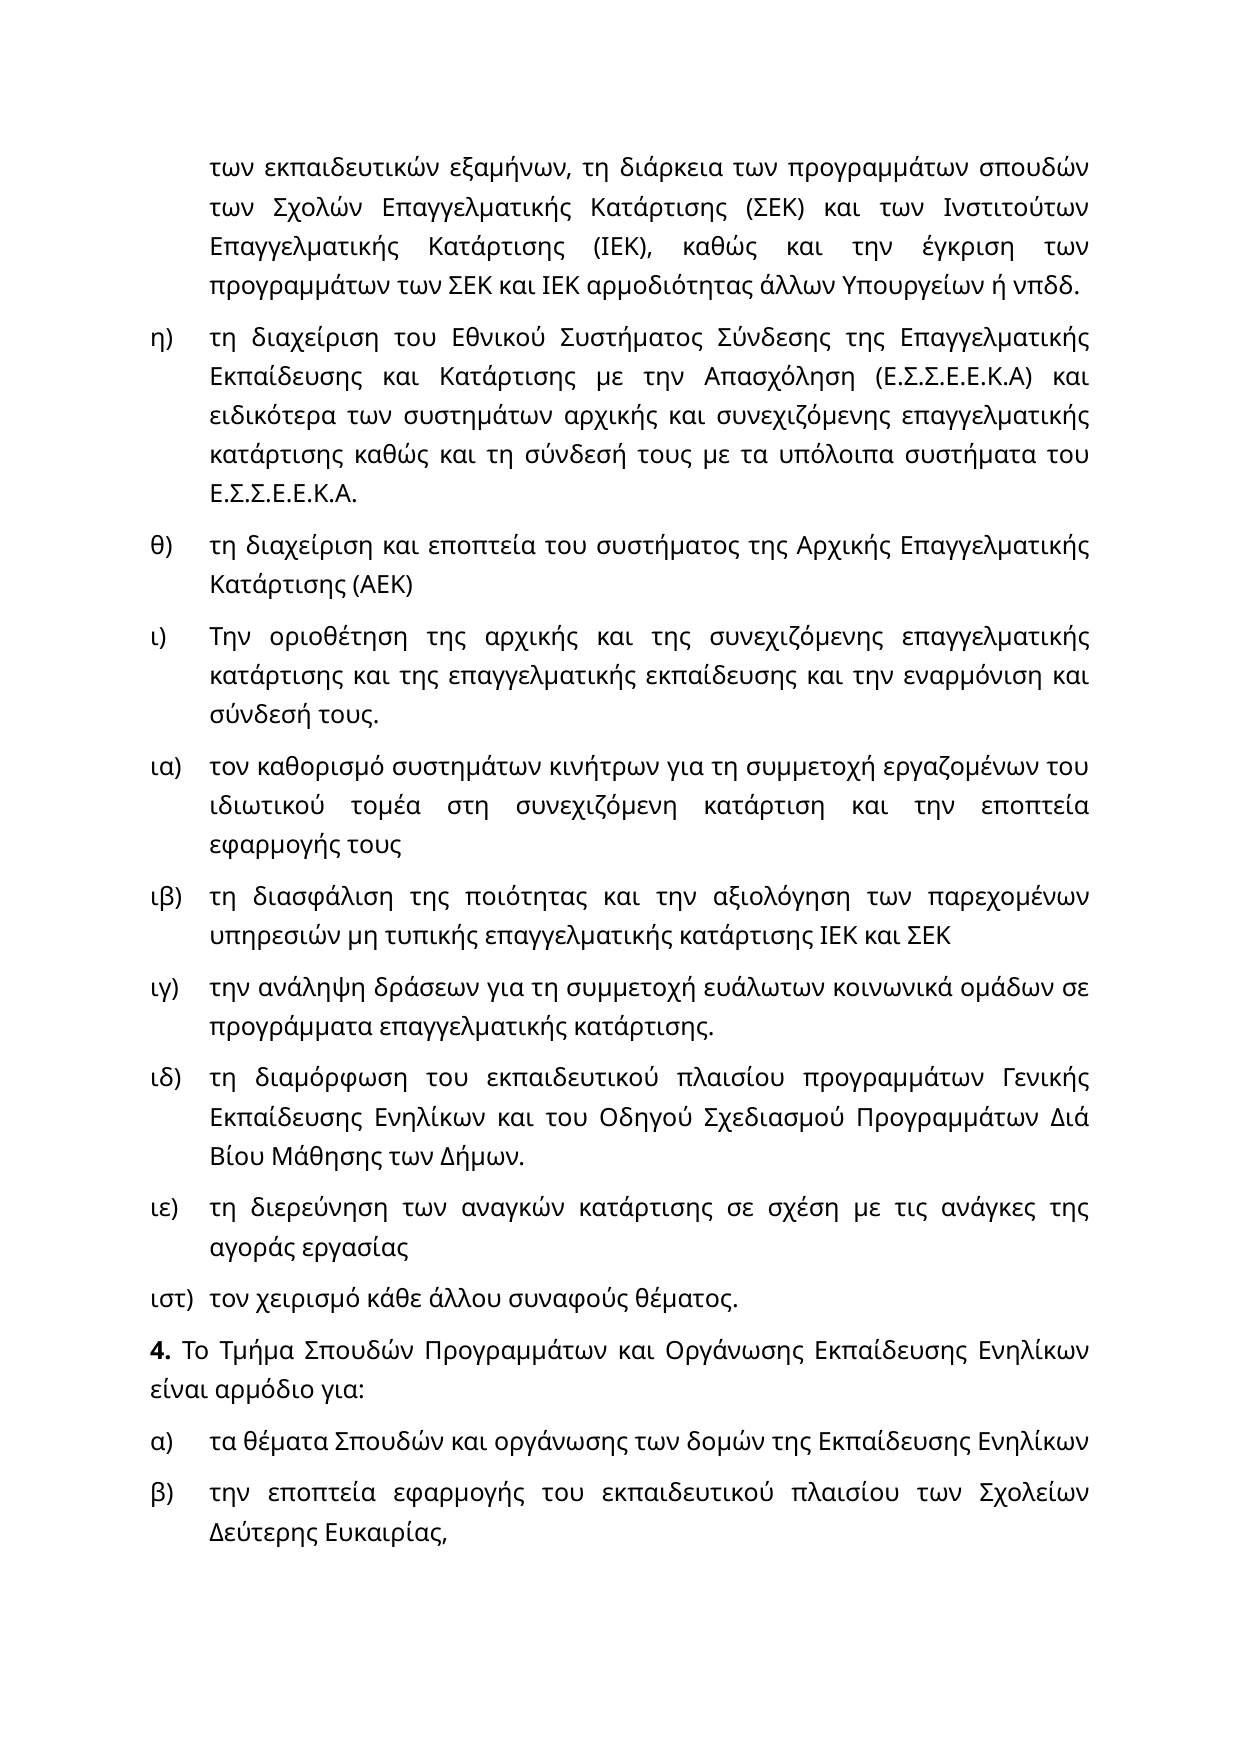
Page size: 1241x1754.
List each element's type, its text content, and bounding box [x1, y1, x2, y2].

list ιγ) την ανάληψη δράσεων για τη συμμετοχή ευάλωτων κοινωνικά ομάδων σε προγράμματα επαγγελματικής κατάρτισης. [150, 969, 1090, 1042]
list ιε) τη διερεύνηση των αναγκών κατάρτισης σε σχέση με τις ανάγκες της αγοράς εργασίας [150, 1190, 1090, 1263]
text 4. Το Τμήμα Σπουδών Προγραμμάτων και Οργάνωσης Εκπαίδευσης Ενηλίκων είναι αρμόδιο για: [150, 1332, 1090, 1406]
list ιστ) τον χειρισμό κάθε άλλου συναφούς θέματος. [150, 1281, 1090, 1315]
list ι) Την οριοθέτηση της αρχικής και της συνεχιζόμενης επαγγελματικής κατάρτισης και της επαγγελματικής εκπαίδευσης και την εναρμόνιση και σύνδεσή τους. [150, 618, 1090, 731]
list ια) τον καθορισμό συστημάτων κινήτρων για τη συμμετοχή εργαζομένων του ιδιωτικού τομέα στη συνεχιζόμενη κατάρτιση και την εποπτεία εφαρμογής τους [150, 748, 1090, 861]
list β) την εποπτεία εφαρμογής του εκπαιδευτικού πλαισίου των Σχολείων Δεύτερης Ευκαιρίας, [150, 1475, 1090, 1548]
list θ) τη διαχείριση και εποπτεία του συστήματος της Αρχικής Επαγγελματικής Κατάρτισης (ΑΕΚ) [150, 527, 1090, 601]
list των εκπαιδευτικών εξαμήνων, τη διάρκεια των προγραμμάτων σπουδών των Σχολών Επαγγελματικής Κατάρτισης (ΣΕΚ) και των Ινστιτούτων Επαγγελματικής Κατάρτισης (ΙΕΚ), καθώς και την έγκριση των προγραμμάτων των ΣΕΚ και ΙΕΚ αρμοδιότητας άλλων Υπουργείων ή νπδδ. [150, 150, 1090, 302]
list ιβ) τη διασφάλιση της ποιότητας και την αξιολόγηση των παρεχομένων υπηρεσιών μη τυπικής επαγγελματικής κατάρτισης ΙΕΚ και ΣΕΚ [150, 878, 1090, 952]
list η) τη διαχείριση του Εθνικού Συστήματος Σύνδεσης της Επαγγελματικής Εκπαίδευσης και Κατάρτισης με την Απασχόληση (Ε.Σ.Σ.Ε.Ε.Κ.Α) και ειδικότερα των συστημάτων αρχικής και συνεχιζόμενης επαγγελματικής κατάρτισης καθώς και τη σύνδεσή τους με τα υπόλοιπα συστήματα του Ε.Σ.Σ.Ε.Ε.Κ.Α. [150, 319, 1090, 510]
list ιδ) τη διαμόρφωση του εκπαιδευτικού πλαισίου προγραμμάτων Γενικής Εκπαίδευσης Ενηλίκων και του Οδηγού Σχεδιασμού Προγραμμάτων Διά Βίου Μάθησης των Δήμων. [150, 1060, 1090, 1172]
list α) τα θέματα Σπουδών και οργάνωσης των δομών της Εκπαίδευσης Ενηλίκων [150, 1423, 1090, 1457]
